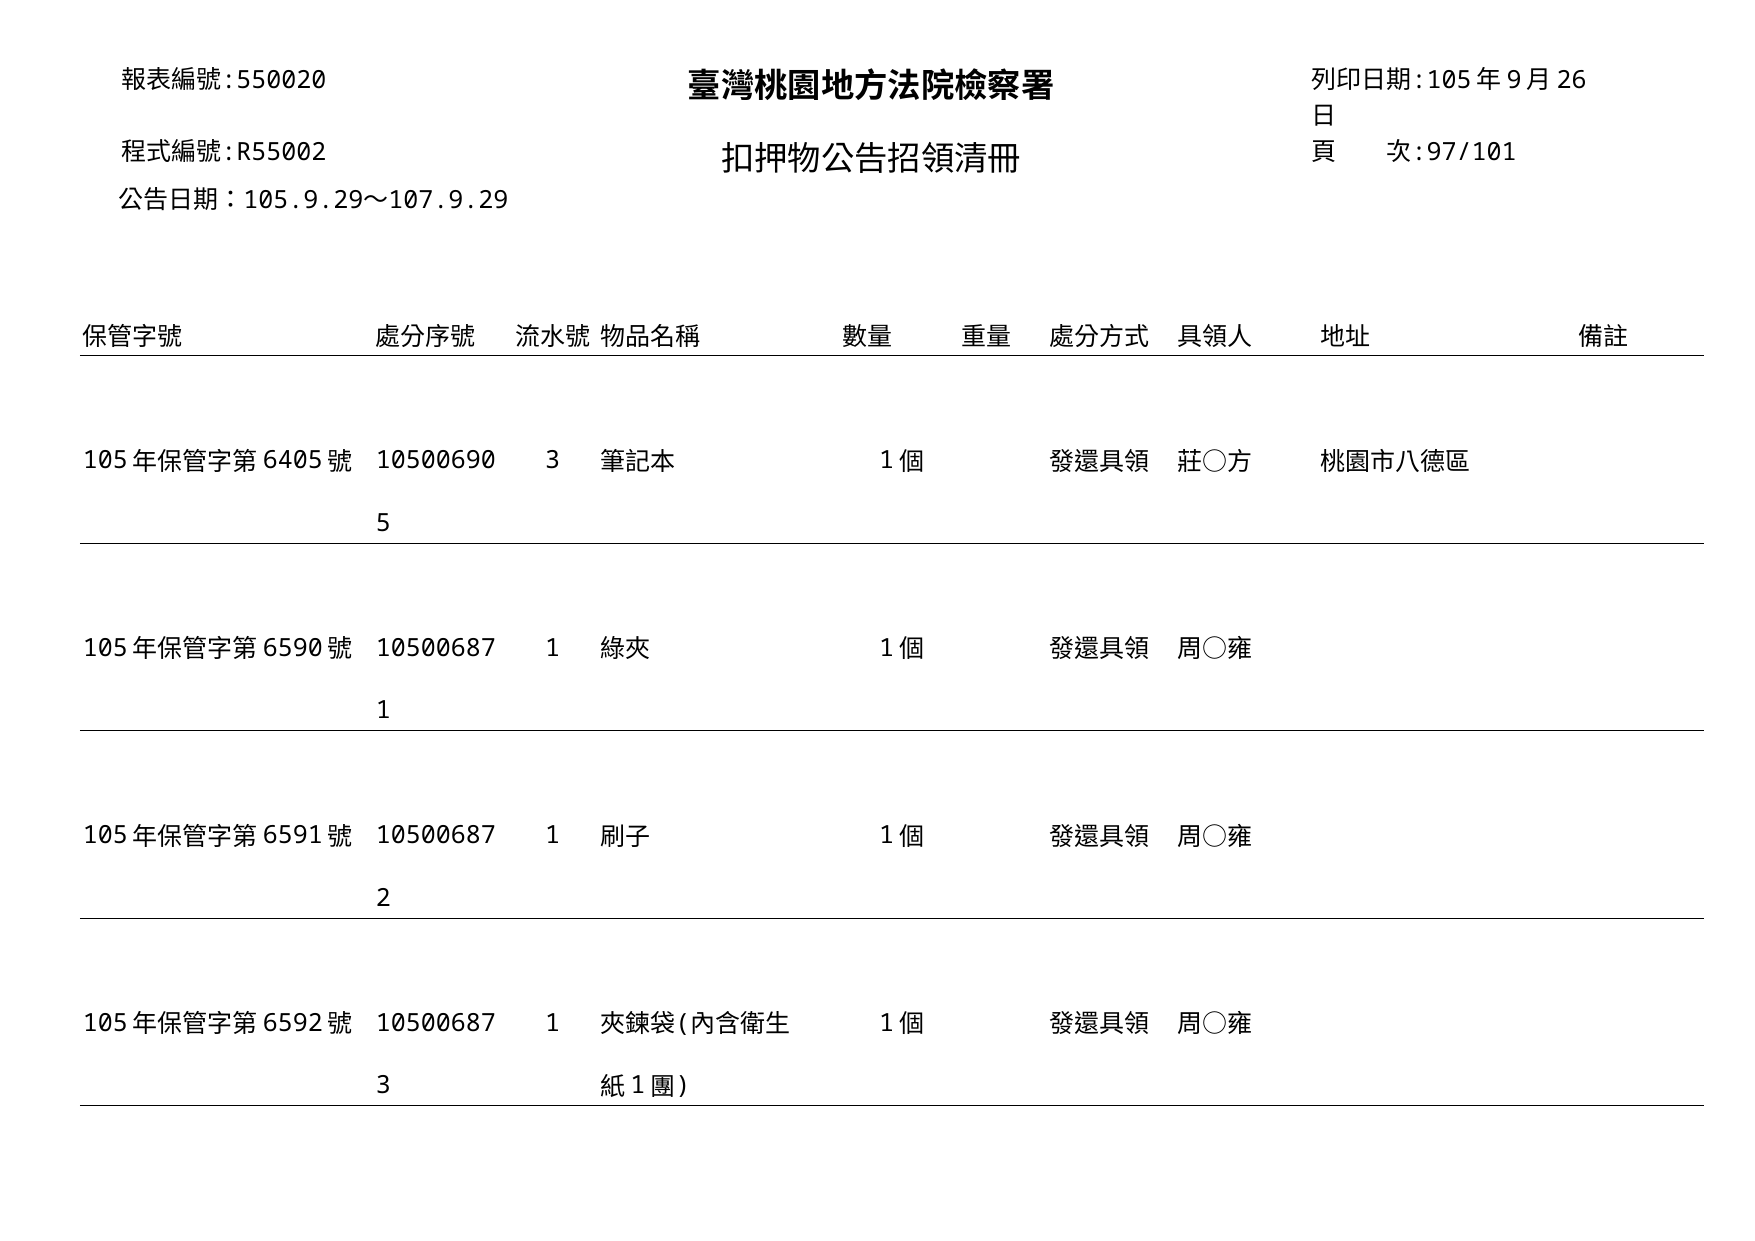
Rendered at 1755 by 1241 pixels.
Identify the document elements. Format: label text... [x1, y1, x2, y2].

table_cell 1 [507, 544, 597, 730]
table_cell 周○雍 [1175, 919, 1317, 1105]
table_cell 105006872 [373, 731, 507, 917]
table_cell 1個 [808, 919, 927, 1105]
table_cell 105006905 [373, 356, 507, 542]
table_cell 綠夾 [597, 544, 807, 730]
table_cell 周○雍 [1175, 731, 1317, 917]
table_cell 1 [507, 731, 597, 917]
table_cell 桃園市八德區 [1317, 356, 1575, 542]
table_cell [1317, 731, 1575, 917]
table_header 重量 [927, 293, 1046, 355]
table_cell 刷子 [597, 731, 807, 917]
table_header 保管字號 [80, 293, 373, 355]
table_cell [1575, 919, 1704, 1105]
table_cell [927, 919, 1046, 1105]
table_cell [1575, 356, 1704, 542]
table_cell 1個 [808, 356, 927, 542]
table_cell [1575, 544, 1704, 730]
table_cell 1 [507, 919, 597, 1105]
table_cell 夾鍊袋(內含衛生紙1團) [597, 919, 807, 1105]
table_cell 3 [507, 356, 597, 542]
table_cell 1個 [808, 731, 927, 917]
table_cell 發還具領 [1046, 544, 1175, 730]
table_cell 105年保管字第6591號 [80, 731, 373, 917]
table_header 物品名稱 [597, 293, 807, 355]
table_cell [927, 544, 1046, 730]
table_header 處分序號 [373, 293, 507, 355]
table_cell 發還具領 [1046, 356, 1175, 542]
table_header 備註 [1575, 293, 1704, 355]
table_cell 發還具領 [1046, 919, 1175, 1105]
table_cell 105年保管字第6592號 [80, 919, 373, 1105]
table_header 流水號 [507, 293, 597, 355]
table_cell 105年保管字第6590號 [80, 544, 373, 730]
table_cell 筆記本 [597, 356, 807, 542]
table_cell [1575, 731, 1704, 917]
table_cell 周○雍 [1175, 544, 1317, 730]
table_cell 105年保管字第6405號 [80, 356, 373, 542]
table_cell [927, 731, 1046, 917]
table_header 處分方式 [1046, 293, 1175, 355]
table_cell 發還具領 [1046, 731, 1175, 917]
table_cell [927, 356, 1046, 542]
table_cell [1317, 544, 1575, 730]
table_cell 105006873 [373, 919, 507, 1105]
table_header 具領人 [1175, 293, 1317, 355]
table_cell [1317, 919, 1575, 1105]
table_cell 莊○方 [1175, 356, 1317, 542]
table_header 地址 [1317, 293, 1575, 355]
table_header 數量 [808, 293, 927, 355]
table_cell 1個 [808, 544, 927, 730]
table_cell 105006871 [373, 544, 507, 730]
